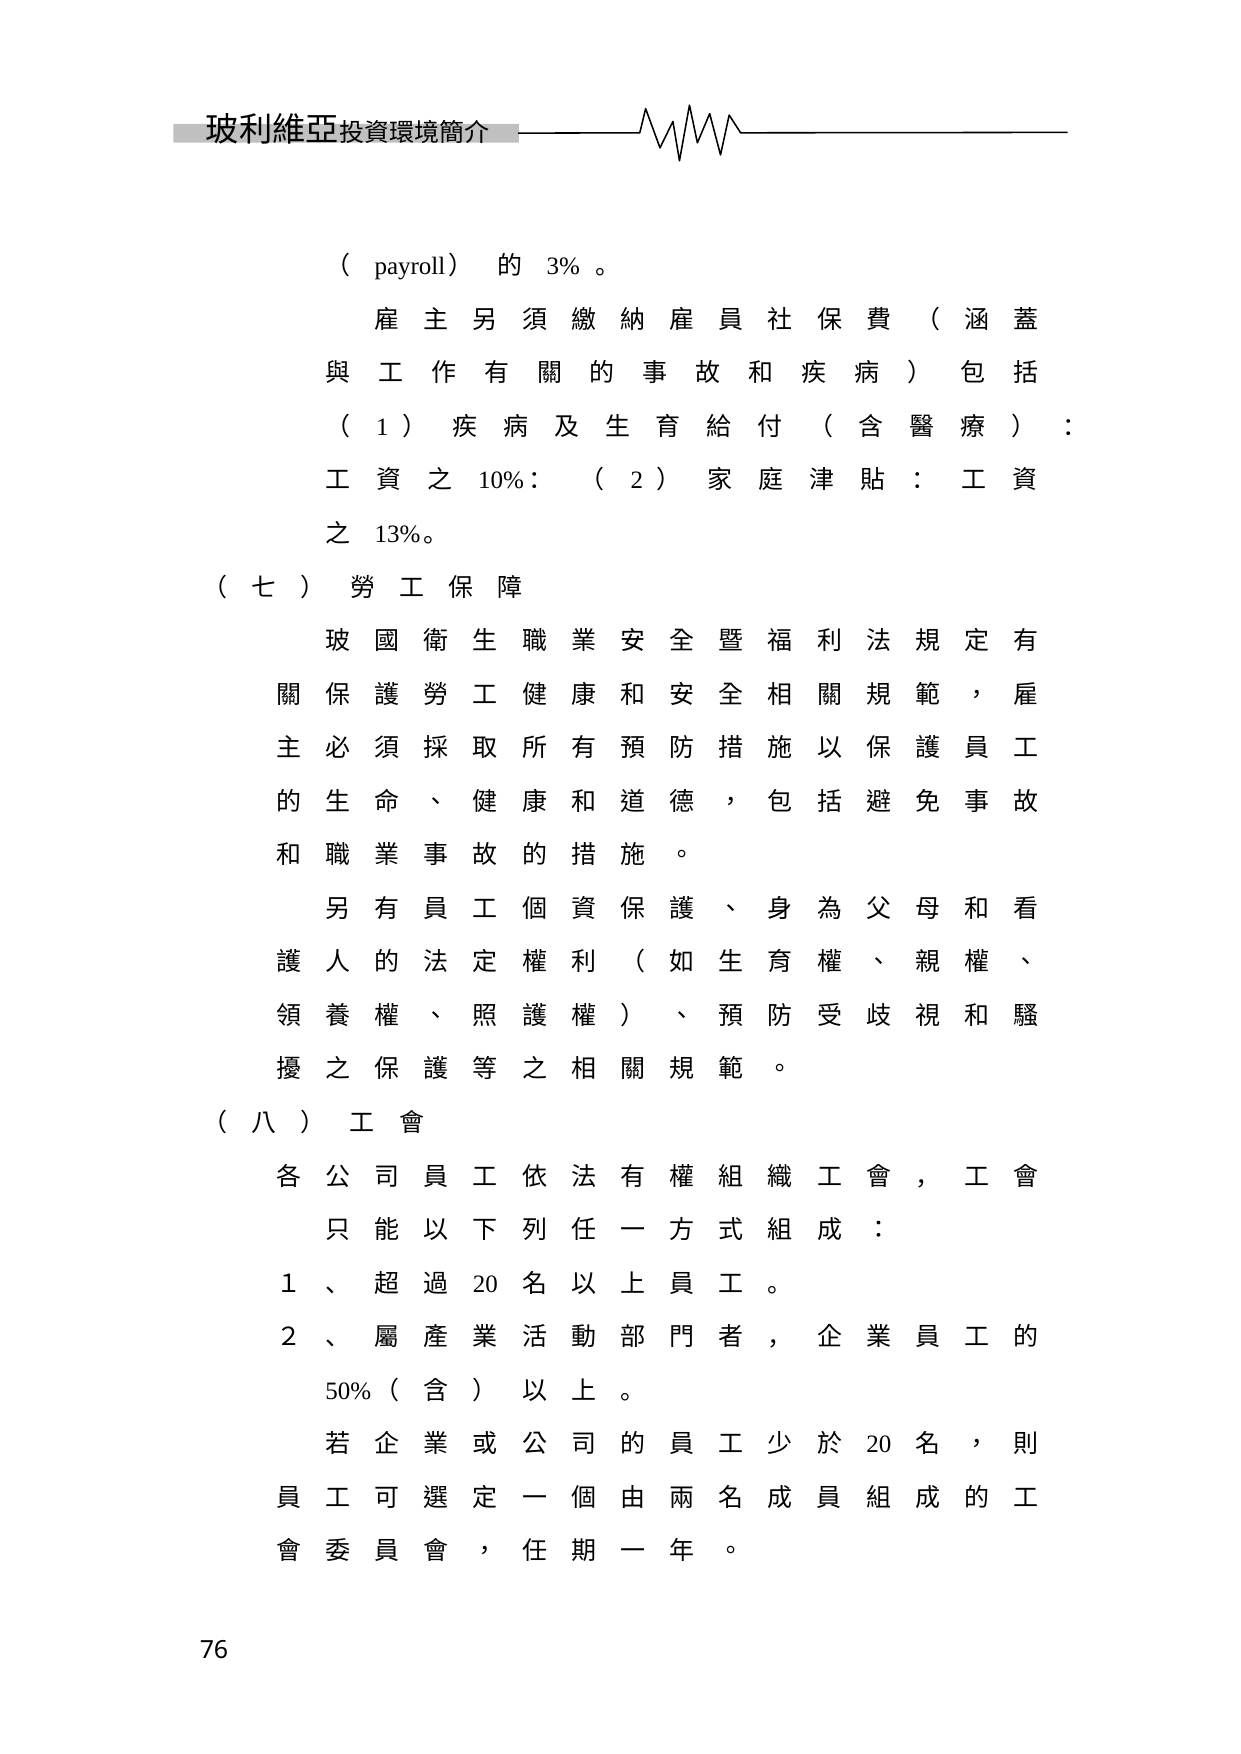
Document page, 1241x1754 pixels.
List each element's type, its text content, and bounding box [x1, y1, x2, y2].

text （七）勞工保障 [202, 558, 1063, 612]
text 雇主另須繳納雇員社保費（涵蓋與工作有關的事故和疾病）包括（1）疾病及生育給付（含醫療）：工資之10%：（2）家庭津貼：工資之13%。 [325, 291, 1063, 558]
text （八）工會 [202, 1094, 1063, 1147]
text 另有員工個資保護、身為父母和看護人的法定權利（如生育權、親權、領養權、照護權）、預防受歧視和騷擾之保護等之相關規範。 [276, 880, 1063, 1094]
text 各公司員工依法有權組織工會，工會只能以下列任一方式組成： [276, 1147, 1063, 1254]
text 玻國衛生職業安全暨福利法規定有關保護勞工健康和安全相關規範，雇主必須採取所有預防措施以保護員工的生命、健康和道德，包括避免事故和職業事故的措施。 [276, 612, 1063, 880]
text １、超過20名以上員工。 [276, 1254, 1063, 1308]
text （payroll）的3%。 [276, 237, 1063, 291]
text 若企業或公司的員工少於20名，則員工可選定一個由兩名成員組成的工會委員會，任期一年。 [276, 1415, 1063, 1576]
text ２、屬產業活動部門者，企業員工的50%（含）以上。 [276, 1308, 1063, 1415]
